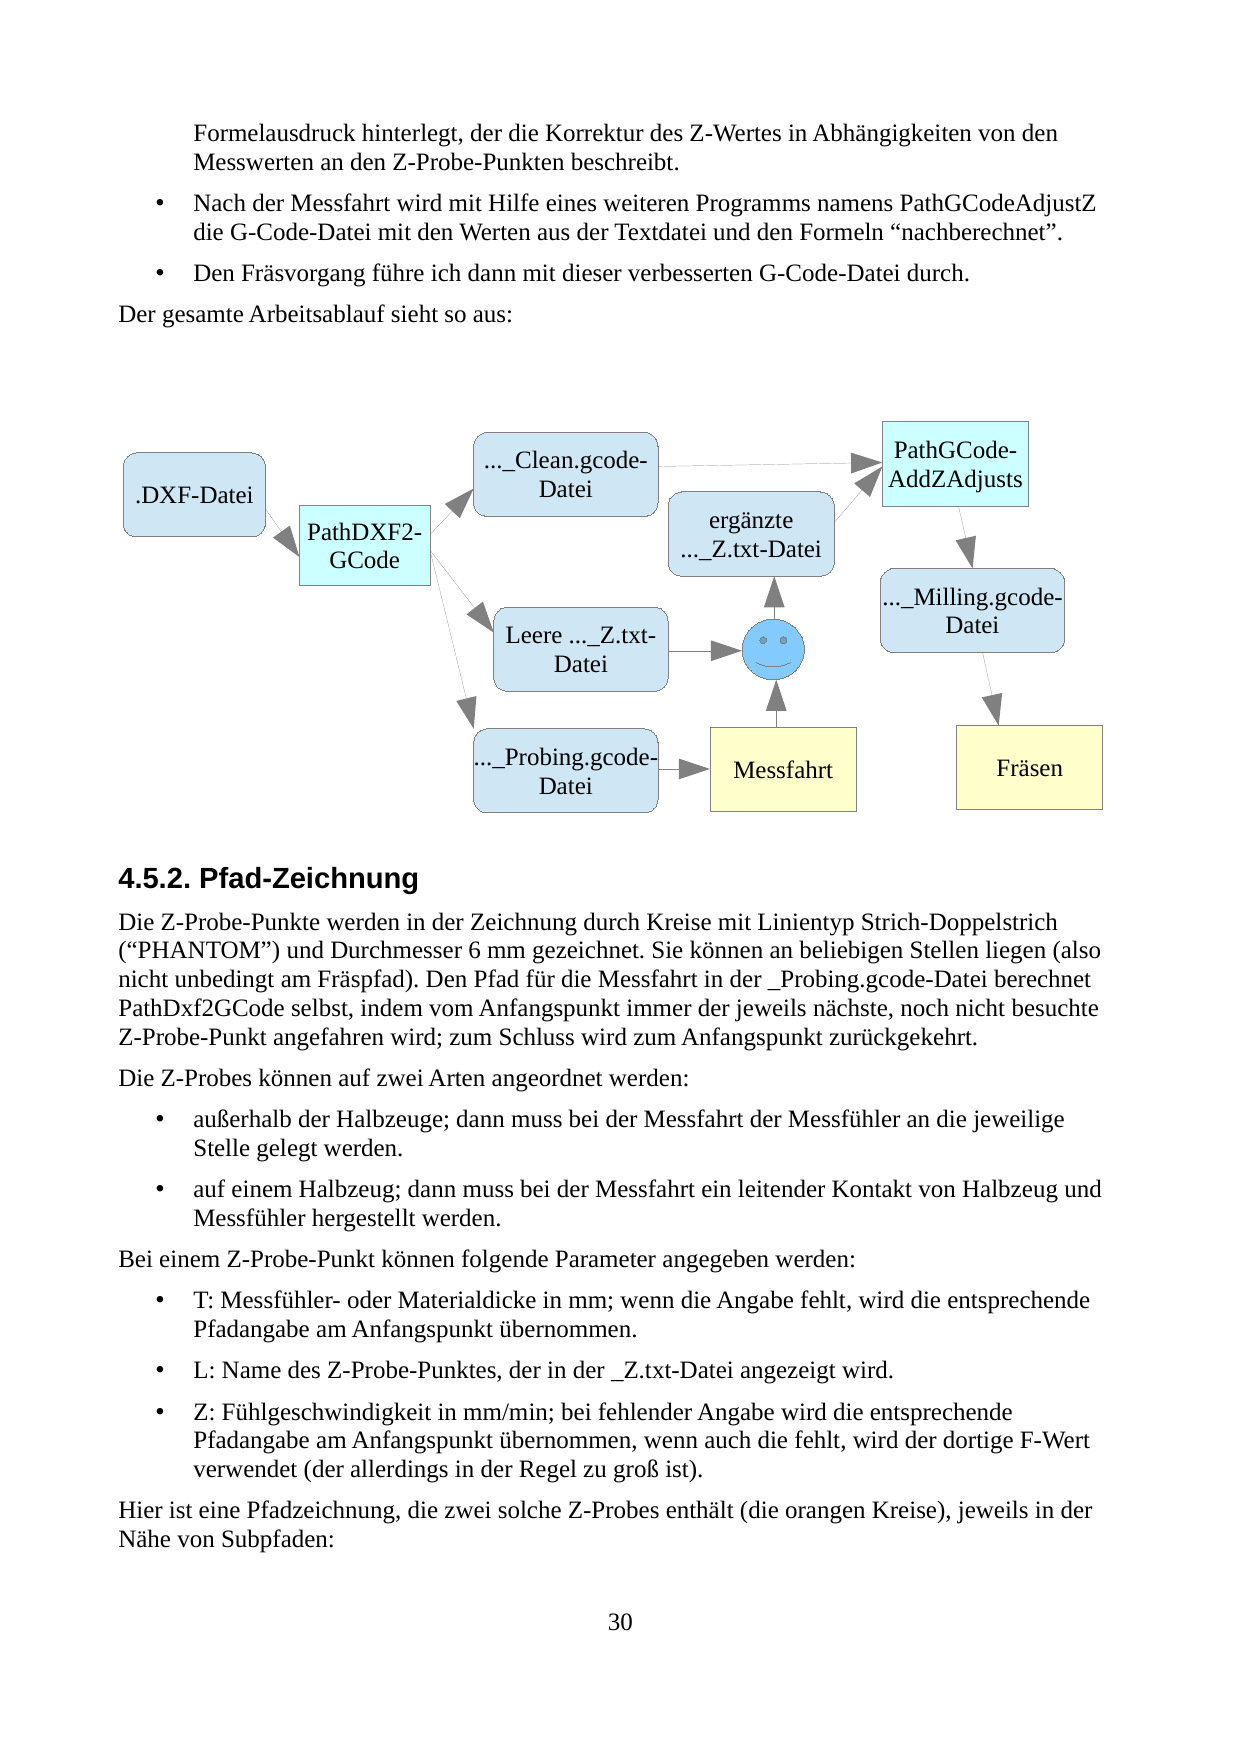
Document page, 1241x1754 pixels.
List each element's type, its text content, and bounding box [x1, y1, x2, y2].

list Z: Fühlgeschwindigkeit in mm/min; bei fehlender Angabe wird die entsprechende Pfadangabe am Anfangspunkt übernommen, wenn auch die fehlt, wird der dortige F-Wert verwendet (der allerdings in der Regel zu groß ist). [156, 1397, 1122, 1483]
text Bei einem Z-Probe-Punkt können folgende Parameter angegeben werden: [118, 1244, 1122, 1273]
text Die Z-Probes können auf zwei Arten angeordnet werden: [118, 1063, 1122, 1092]
list auf einem Halbzeug; dann muss bei der Messfahrt ein leitender Kontakt von Halbzeug und Messfühler hergestellt werden. [156, 1174, 1122, 1232]
list T: Messfühler- oder Materialdicke in mm; wenn die Angabe fehlt, wird die entsprechende Pfadangabe am Anfangspunkt übernommen. [156, 1285, 1122, 1343]
list außerhalb der Halbzeuge; dann muss bei der Messfahrt der Messfühler an die jeweilige Stelle gelegt werden. [156, 1104, 1122, 1162]
subtitle 4.5.2. Pfad-Zeichnung [118, 861, 1122, 894]
text Hier ist eine Pfadzeichnung, die zwei solche Z-Probes enthält (die orangen Kreise), jeweils in der Nähe von Subpfaden: [118, 1495, 1122, 1553]
list Formelausdruck hinterlegt, der die Korrektur des Z-Wertes in Abhängigkeiten von den Messwerten an den Z-Probe-Punkten beschreibt. [156, 118, 1122, 176]
list L: Name des Z-Probe-Punktes, der in der _Z.txt-Datei angezeigt wird. [156, 1355, 1122, 1384]
list Den Fräsvorgang führe ich dann mit dieser verbesserten G-Code-Datei durch. [156, 258, 1122, 287]
text Die Z-Probe-Punkte werden in der Zeichnung durch Kreise mit Linientyp Strich-Doppelstrich (“PHANTOM”) und Durchmesser 6 mm gezeichnet. Sie können an beliebigen Stellen liegen (also nicht unbedingt am Fräspfad). Den Pfad für die Messfahrt in der _Probing.gcode-Datei berechnet PathDxf2GCode selbst, indem vom Anfangspunkt immer der jeweils nächste, noch nicht besuchte Z-Probe-Punkt angefahren wird; zum Schluss wird zum Anfangspunkt zurückgekehrt. [118, 907, 1122, 1050]
list Nach der Messfahrt wird mit Hilfe eines weiteren Programms namens PathGCodeAdjustZ die G-Code-Datei mit den Werten aus der Textdatei und den Formeln “nachberechnet”. [156, 188, 1122, 246]
text Der gesamte Arbeitsablauf sieht so aus: [118, 299, 1122, 328]
